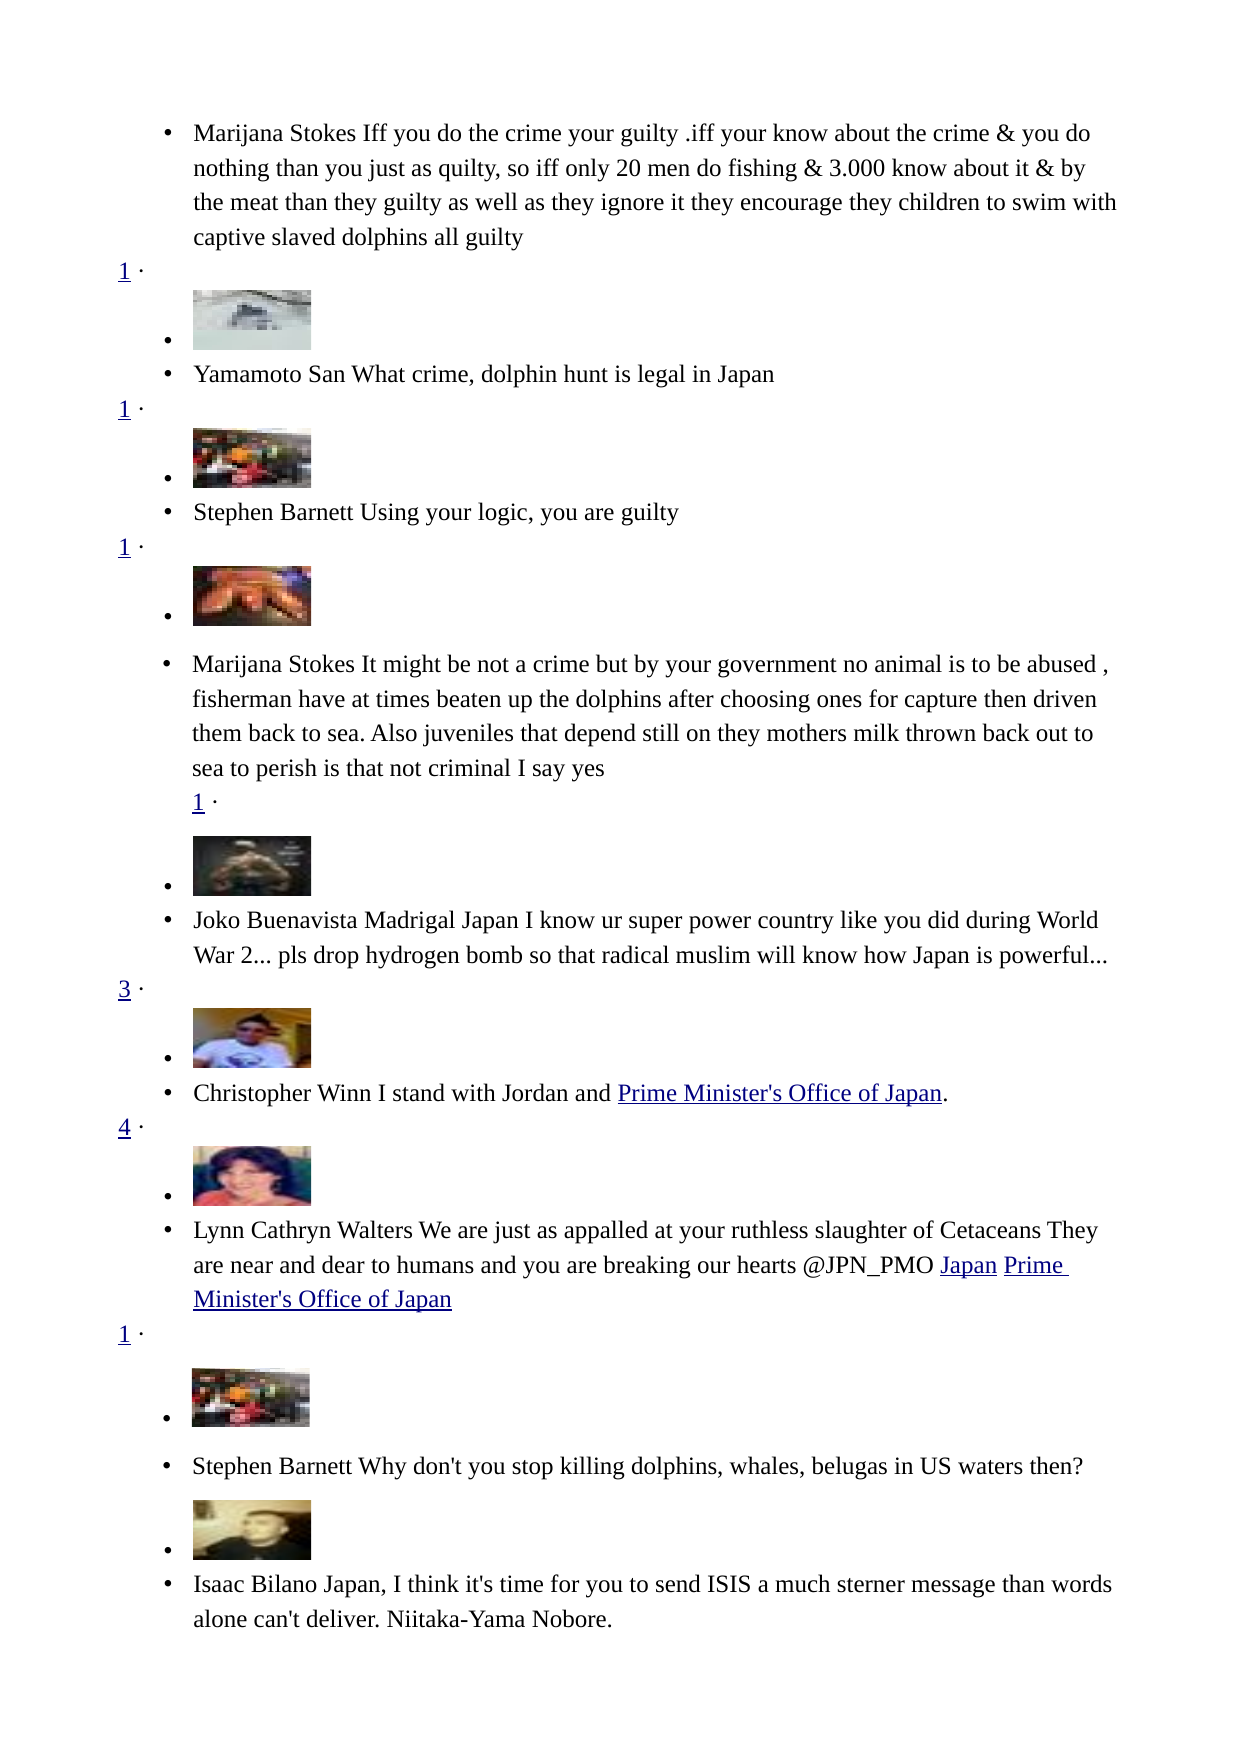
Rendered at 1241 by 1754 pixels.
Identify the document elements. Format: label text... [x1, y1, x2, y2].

list Marijana Stokes Iff you do the crime your guilty .iff your know about the crime & you do nothing than you just as quilty, so iff only 20 men do fishing & 3.000 know about it & by the meat than they guilty as well as they ignore it they encourage they children to swim with captive slaved dolphins all guilty [164, 118, 1122, 250]
picture [193, 1146, 312, 1206]
picture [191, 1368, 310, 1427]
list 1 · [162, 787, 1122, 816]
text 1 · [118, 256, 1122, 285]
list Marijana Stokes It might be not a crime but by your government no animal is to be abused , fisherman have at times beaten up the dolphins after choosing ones for capture then driven them back to sea. Also juveniles that depend still on they mothers milk thrown back out to sea to perish is that not criminal I say yes [162, 649, 1122, 782]
text 3 · [118, 974, 1122, 1003]
list Yamamoto San What crime, dolphin hunt is legal in Japan [164, 359, 1122, 388]
picture [193, 428, 312, 488]
list Christopher Winn I stand with Jordan and Prime Minister's Office of Japan. [164, 1078, 1122, 1106]
text 1 · [118, 532, 1122, 560]
picture [193, 1008, 312, 1068]
picture [193, 1500, 312, 1560]
text 4 · [118, 1112, 1122, 1141]
picture [193, 566, 312, 626]
picture [193, 836, 312, 896]
text 1 · [118, 394, 1122, 423]
list Stephen Barnett Using your logic, you are guilty [164, 497, 1122, 526]
list Joko Buenavista Madrigal Japan I know ur super power country like you did during World War 2... pls drop hydrogen bomb so that radical muslim will know how Japan is powerful... [164, 905, 1122, 969]
text 1 · [118, 1319, 1122, 1348]
picture [193, 290, 312, 350]
list Lynn Cathryn Walters We are just as appalled at your ruthless slaughter of Cetaceans They are near and dear to humans and you are breaking our hearts @JPN_PMO Japan Prime Minister's Office of Japan [164, 1216, 1122, 1313]
list Stephen Barnett Why don't you stop killing dolphins, whales, belugas in US waters then? [162, 1451, 1122, 1480]
list Isaac Bilano Japan, I think it's time for you to send ISIS a much sterner message than words alone can't deliver. Niitaka-Yama Nobore. [164, 1569, 1122, 1633]
